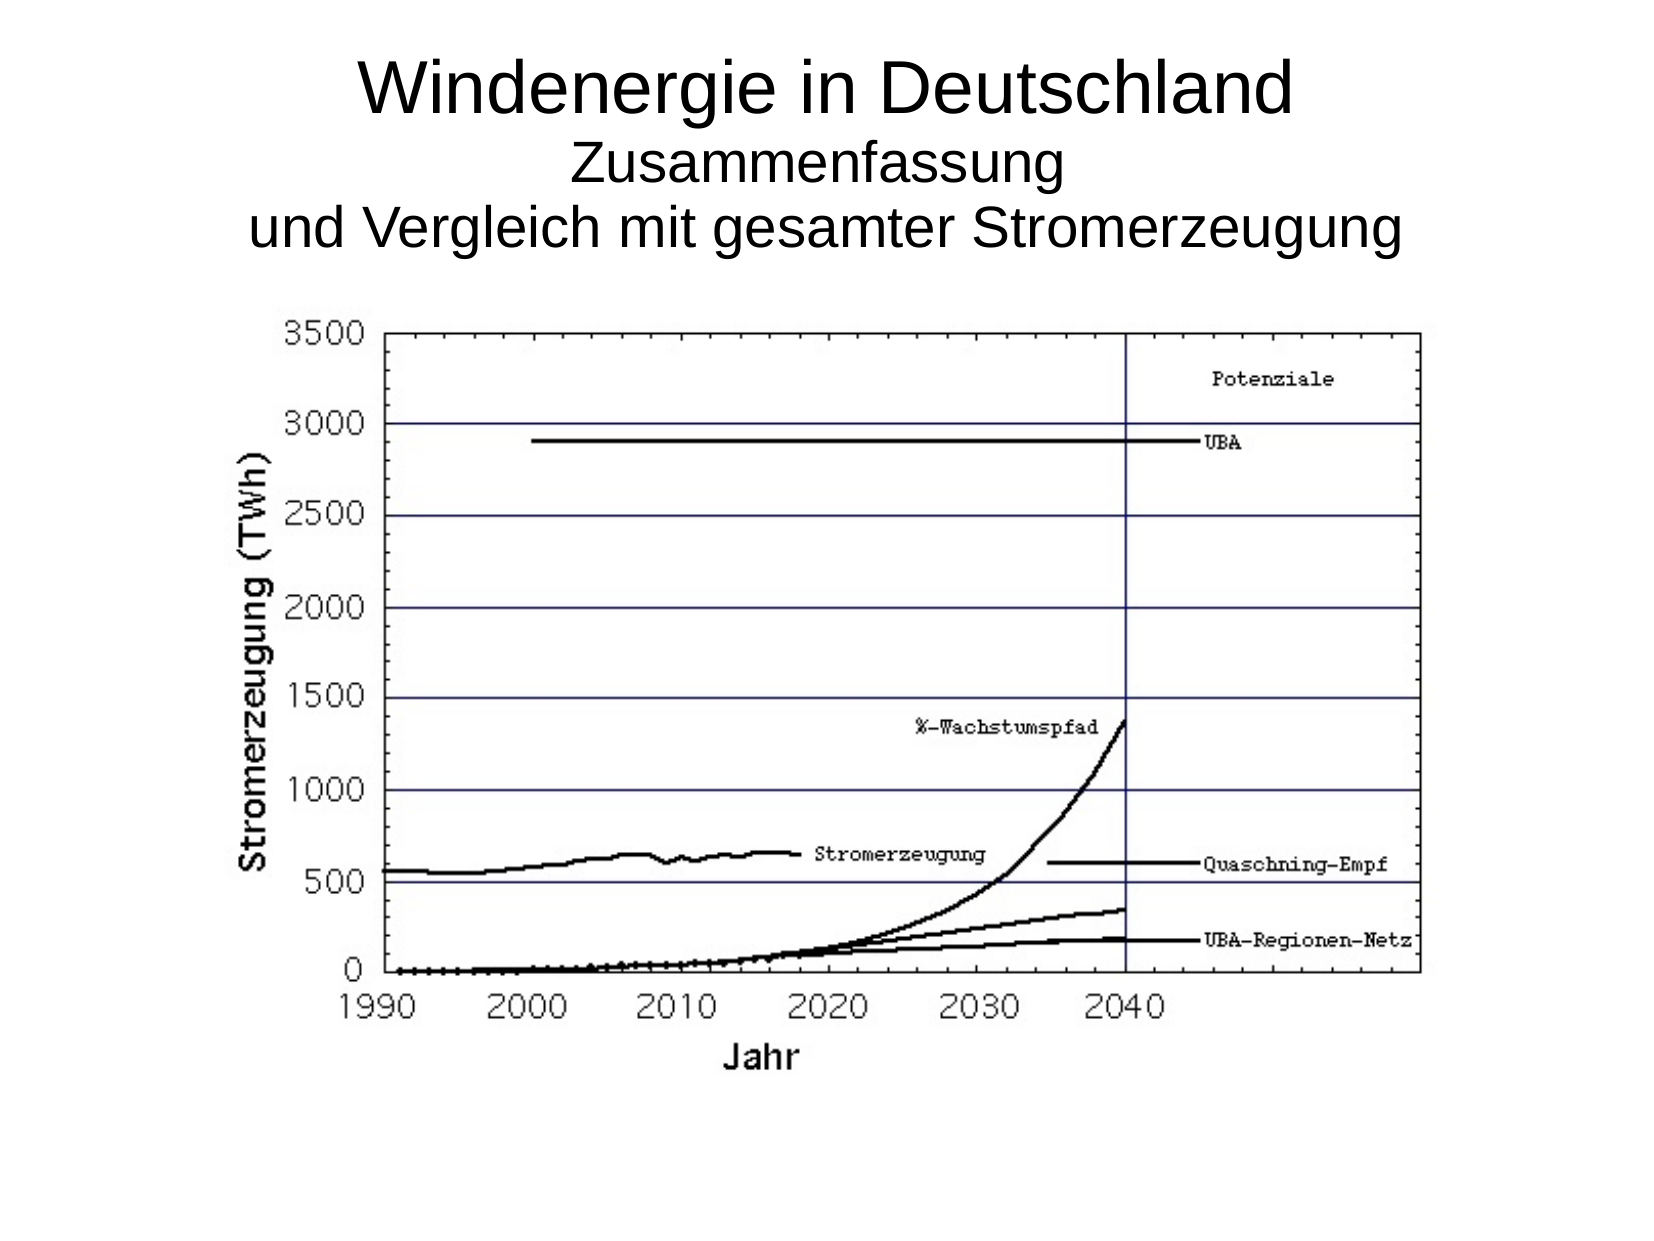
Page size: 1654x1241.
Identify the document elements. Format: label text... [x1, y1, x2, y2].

title Windenergie in Deutschland Zusammenfassung und Vergleich mit gesamter Stromerzeugung [82, 45, 1571, 261]
picture [192, 290, 1461, 1109]
